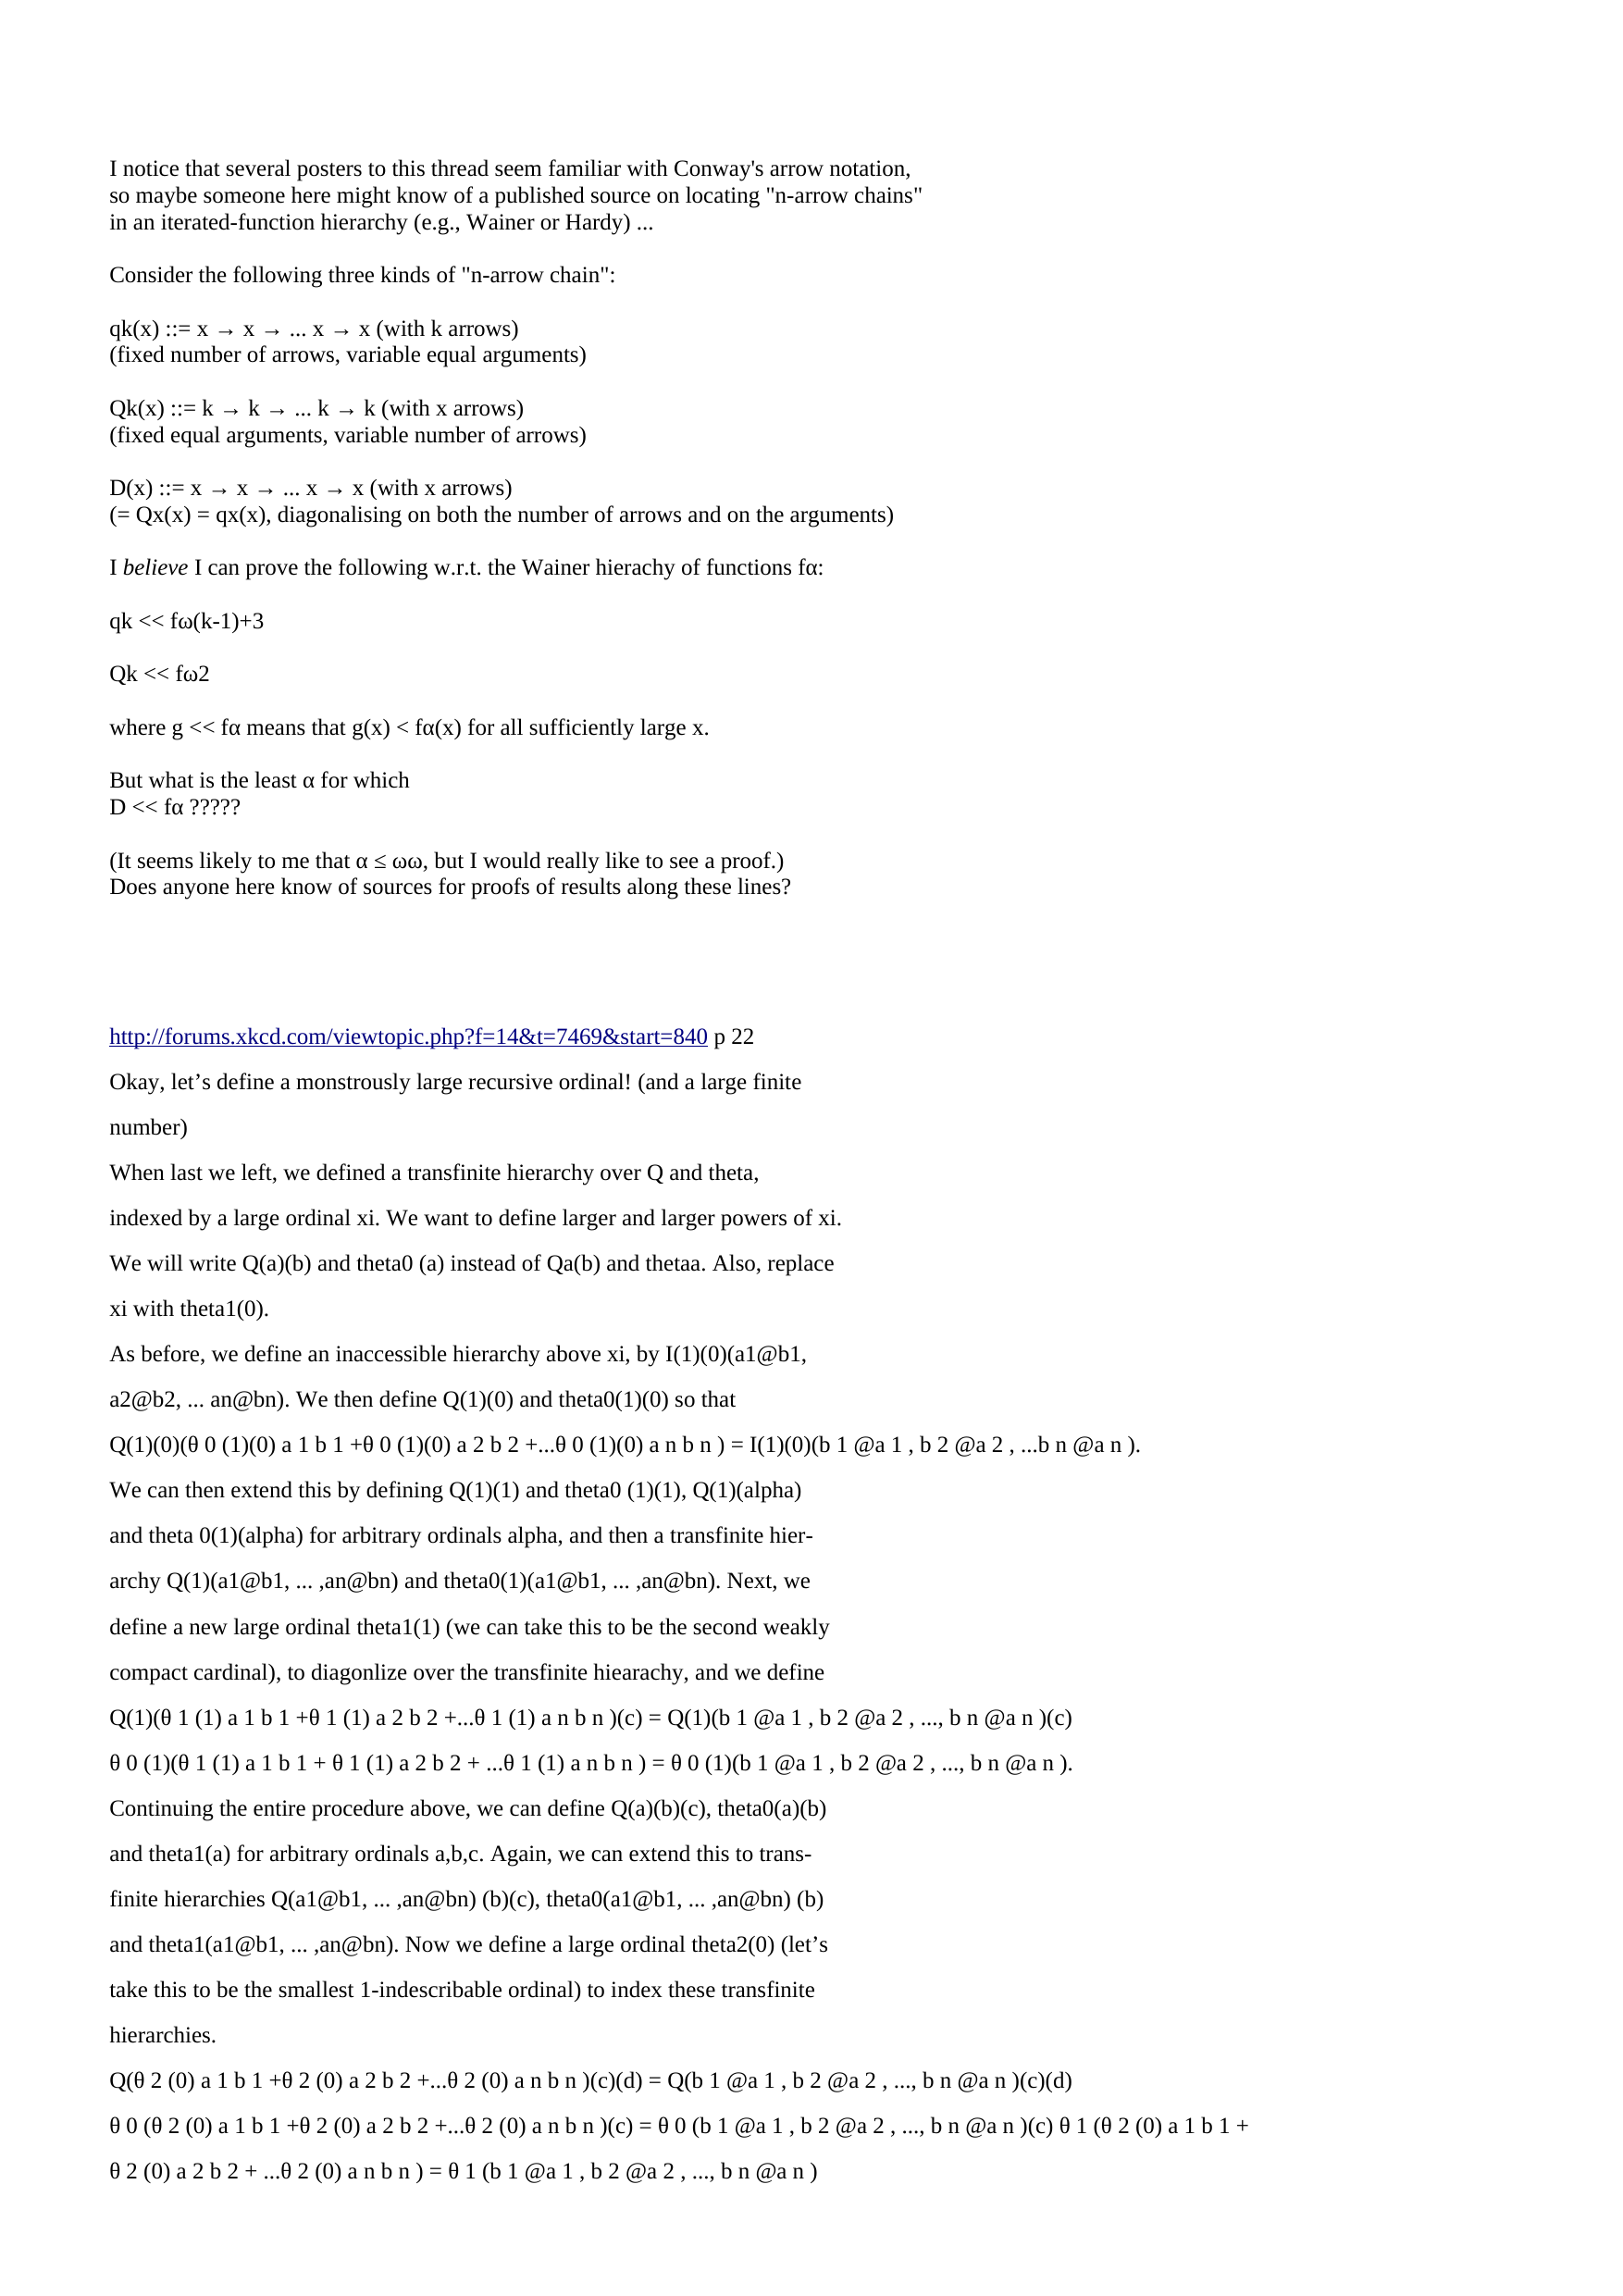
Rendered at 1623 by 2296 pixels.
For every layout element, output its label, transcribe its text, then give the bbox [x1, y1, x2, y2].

text We can then extend this by defining Q(1)(1) and theta0 (1)(1), Q(1)(alpha) [109, 1476, 1514, 1503]
text I notice that several posters to this thread seem familiar with Conway's arrow notation, so maybe someone here might know of a published source on locating "n-arrow chains" in an iterated-function hierarchy (e.g., Wainer or Hardy) ... Consider the following three kinds of "n-arrow chain": qk(x) ::= x → x → ... x → x (with k arrows) (fixed number of arrows, variable equal arguments) Qk(x) ::= k → k → ... k → k (with x arrows) (fixed equal arguments, variable number of arrows) D(x) ::= x → x → ... x → x (with x arrows) (= Qx(x) = qx(x), diagonalising on both the number of arrows and on the arguments) I believe I can prove the following w.r.t. the Wainer hierachy of functions fα: qk << fω(k-1)+3 Qk << fω2 where g << fα means that g(x) < fα(x) for all sufficiently large x. But what is the least α for which D << fα ????? (It seems likely to me that α ≤ ωω, but I would really like to see a proof.) Does anyone here know of sources for proofs of results along these lines? [109, 155, 1514, 900]
text Q(1)(0)(θ 0 (1)(0) a 1 b 1 +θ 0 (1)(0) a 2 b 2 +...θ 0 (1)(0) a n b n ) = I(1)(0)(b 1 @a 1 , b 2 @a 2 , ...b n @a n ). [109, 1431, 1514, 1458]
text and theta1(a) for arbitrary ordinals a,b,c. Again, we can extend this to trans- [109, 1840, 1514, 1867]
text archy Q(1)(a1@b1, ... ,an@bn) and theta0(1)(a1@b1, ... ,an@bn). Next, we [109, 1567, 1514, 1594]
text As before, we define an inaccessible hierarchy above xi, by I(1)(0)(a1@b1, [109, 1340, 1514, 1367]
text Okay, let’s define a monstrously large recursive ordinal! (and a large finite [109, 1068, 1514, 1095]
text θ 0 (θ 2 (0) a 1 b 1 +θ 2 (0) a 2 b 2 +...θ 2 (0) a n b n )(c) = θ 0 (b 1 @a 1 , b 2 @a 2 , ..., b n @a n )(c) θ 1 (θ 2 (0) a 1 b 1 + [109, 2112, 1514, 2139]
text hierarchies. [109, 2021, 1514, 2048]
text number) [109, 1113, 1514, 1140]
text indexed by a large ordinal xi. We want to define larger and larger powers of xi. [109, 1204, 1514, 1231]
text θ 0 (1)(θ 1 (1) a 1 b 1 + θ 1 (1) a 2 b 2 + ...θ 1 (1) a n b n ) = θ 0 (1)(b 1 @a 1 , b 2 @a 2 , ..., b n @a n ). [109, 1749, 1514, 1775]
text Q(θ 2 (0) a 1 b 1 +θ 2 (0) a 2 b 2 +...θ 2 (0) a n b n )(c)(d) = Q(b 1 @a 1 , b 2 @a 2 , ..., b n @a n )(c)(d) [109, 2066, 1514, 2093]
text take this to be the smallest 1-indescribable ordinal) to index these transfinite [109, 1976, 1514, 2003]
text finite hierarchies Q(a1@b1, ... ,an@bn) (b)(c), theta0(a1@b1, ... ,an@bn) (b) [109, 1885, 1514, 1912]
text define a new large ordinal theta1(1) (we can take this to be the second weakly [109, 1613, 1514, 1639]
text When last we left, we defined a transfinite hierarchy over Q and theta, [109, 1159, 1514, 1185]
text http://forums.xkcd.com/viewtopic.php?f=14&t=7469&start=840 p 22 [109, 1023, 1514, 1049]
text xi with theta1(0). [109, 1295, 1514, 1322]
text and theta1(a1@b1, ... ,an@bn). Now we define a large ordinal theta2(0) (let’s [109, 1930, 1514, 1957]
text We will write Q(a)(b) and theta0 (a) instead of Qa(b) and thetaa. Also, replace [109, 1249, 1514, 1276]
text compact cardinal), to diagonlize over the transfinite hiearachy, and we define [109, 1658, 1514, 1684]
text a2@b2, ... an@bn). We then define Q(1)(0) and theta0(1)(0) so that [109, 1385, 1514, 1412]
text θ 2 (0) a 2 b 2 + ...θ 2 (0) a n b n ) = θ 1 (b 1 @a 1 , b 2 @a 2 , ..., b n @a n ) [109, 2157, 1514, 2184]
text Q(1)(θ 1 (1) a 1 b 1 +θ 1 (1) a 2 b 2 +...θ 1 (1) a n b n )(c) = Q(1)(b 1 @a 1 , b 2 @a 2 , ..., b n @a n )(c) [109, 1704, 1514, 1730]
text Continuing the entire procedure above, we can define Q(a)(b)(c), theta0(a)(b) [109, 1794, 1514, 1821]
text and theta 0(1)(alpha) for arbitrary ordinals alpha, and then a transfinite hier- [109, 1521, 1514, 1548]
